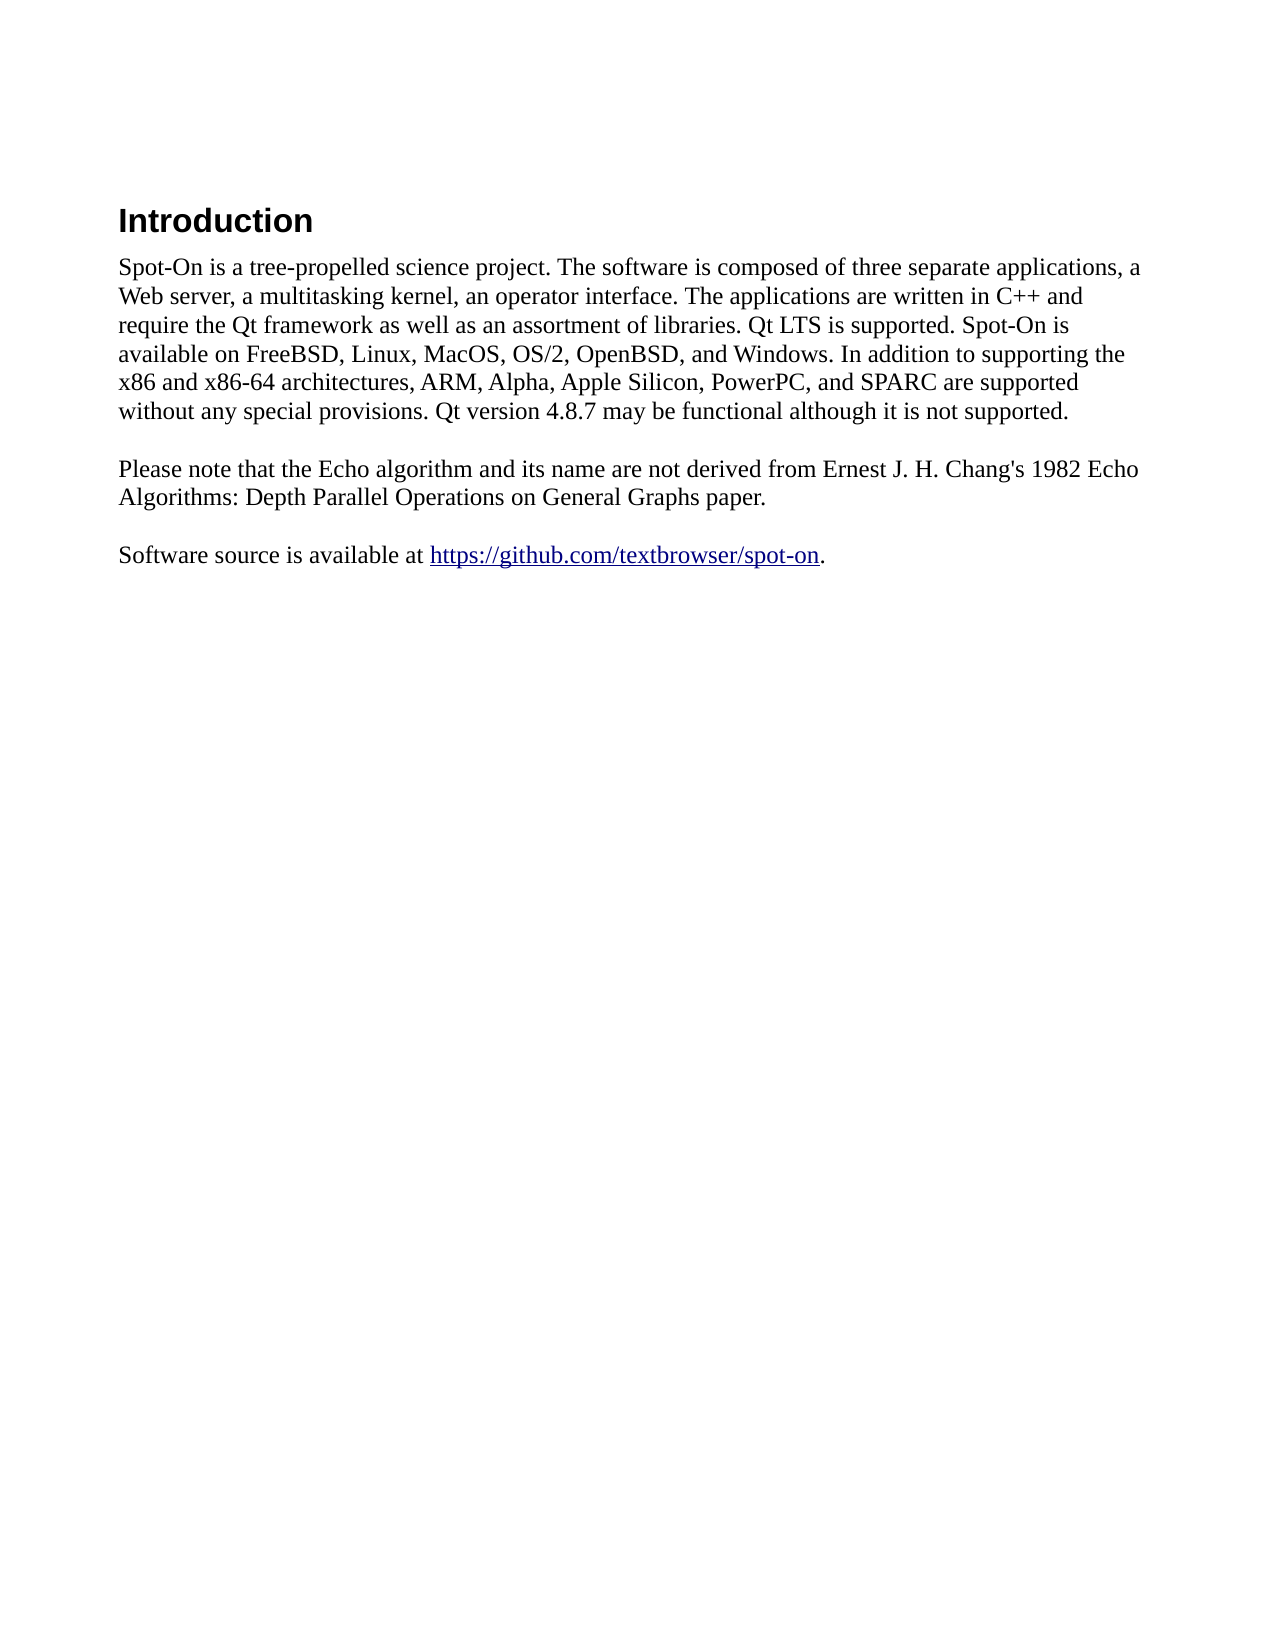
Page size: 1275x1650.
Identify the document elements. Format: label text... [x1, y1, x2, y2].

text Please note that the Echo algorithm and its name are not derived from Ernest J. H. Chang's 1982 Echo Algorithms: Depth Parallel Operations on General Graphs paper. [118, 454, 1157, 511]
text Spot-On is a tree-propelled science project. The software is composed of three separate applications, a Web server, a multitasking kernel, an operator interface. The applications are written in C++ and require the Qt framework as well as an assortment of libraries. Qt LTS is supported. Spot-On is available on FreeBSD, Linux, MacOS, OS/2, OpenBSD, and Windows. In addition to supporting the x86 and x86-64 architectures, ARM, Alpha, Apple Silicon, PowerPC, and SPARC are supported without any special provisions. Qt version 4.8.7 may be functional although it is not supported. [118, 252, 1157, 425]
subtitle Introduction [118, 201, 1157, 240]
text Software source is available at https://github.com/textbrowser/spot-on. [118, 540, 1157, 569]
